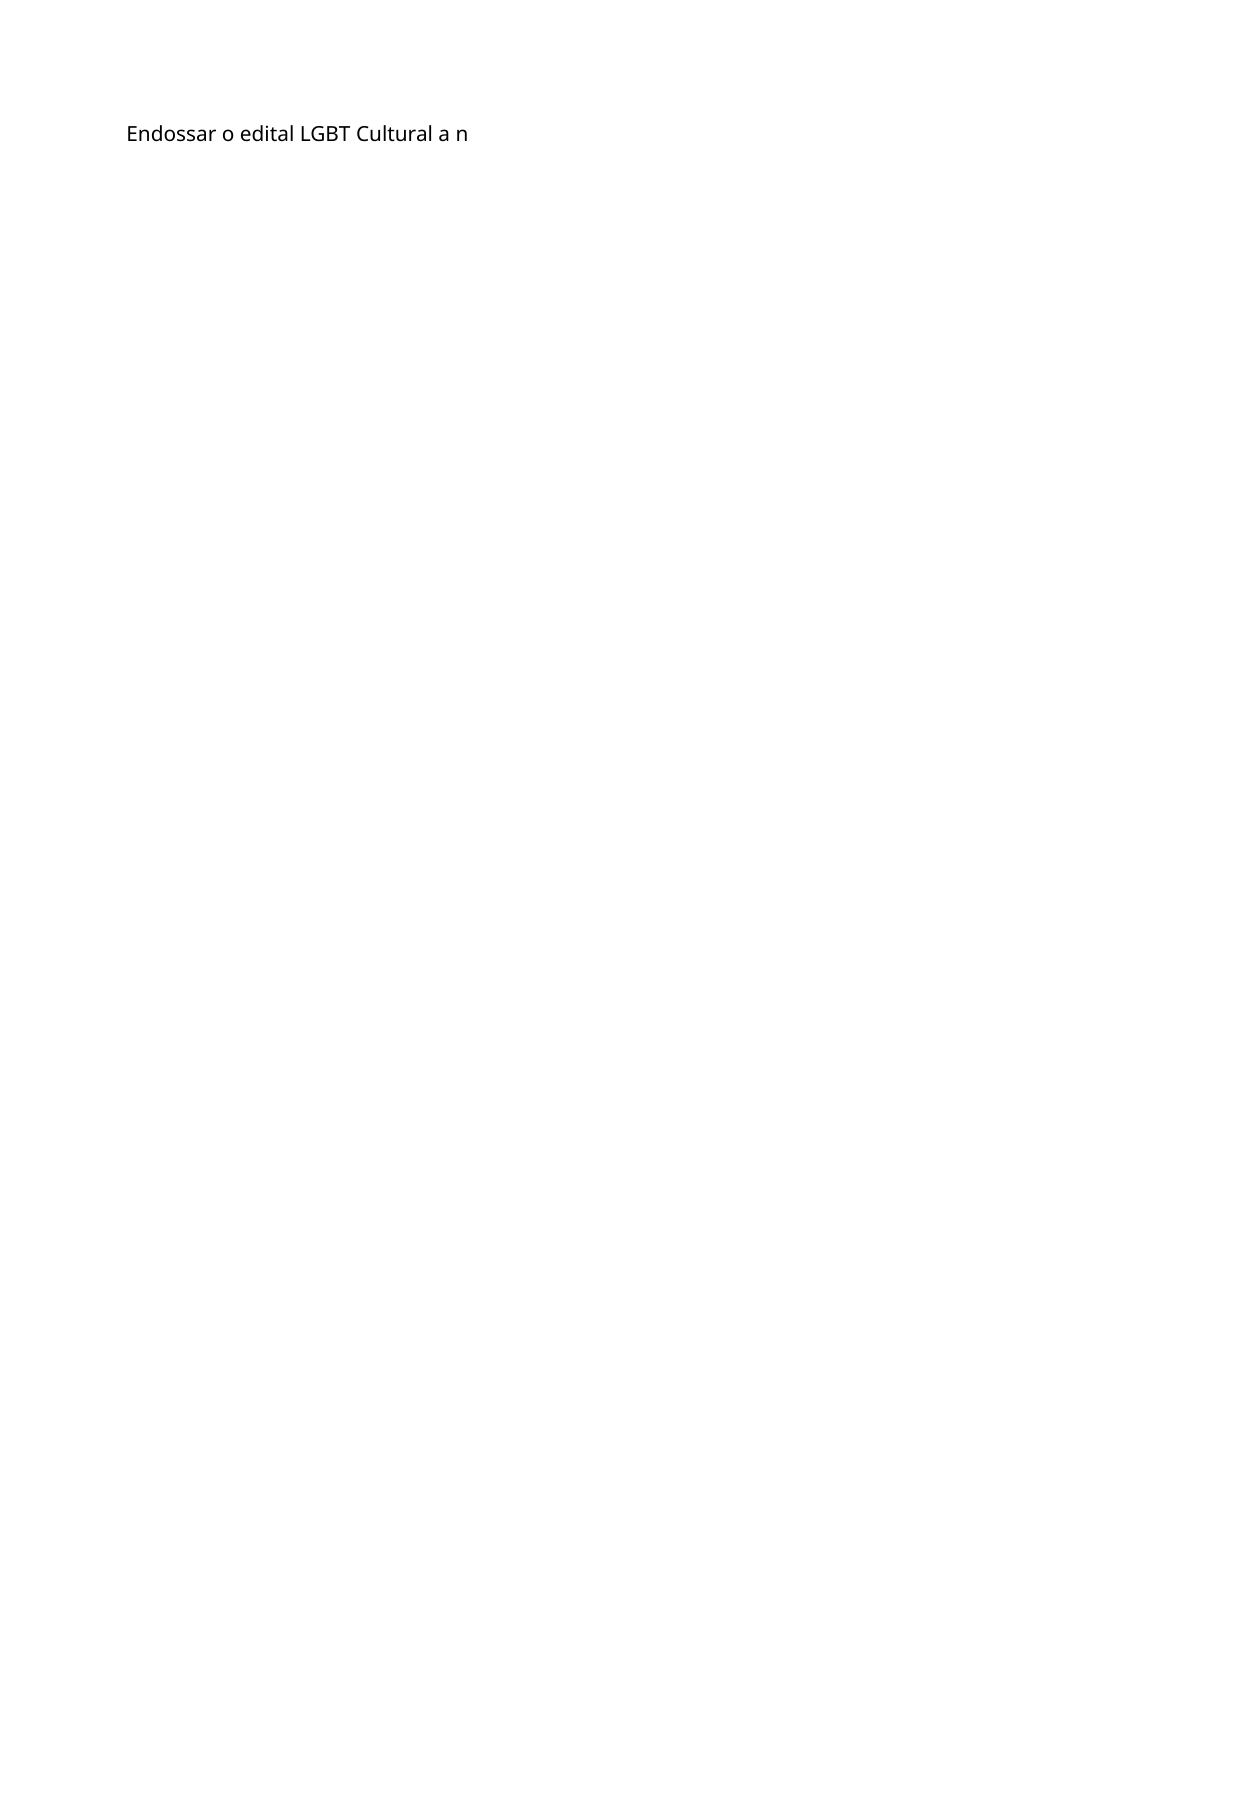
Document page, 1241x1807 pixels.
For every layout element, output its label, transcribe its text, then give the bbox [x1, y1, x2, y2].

text Endossar o edital LGBT Cultural a n [126, 119, 1040, 147]
